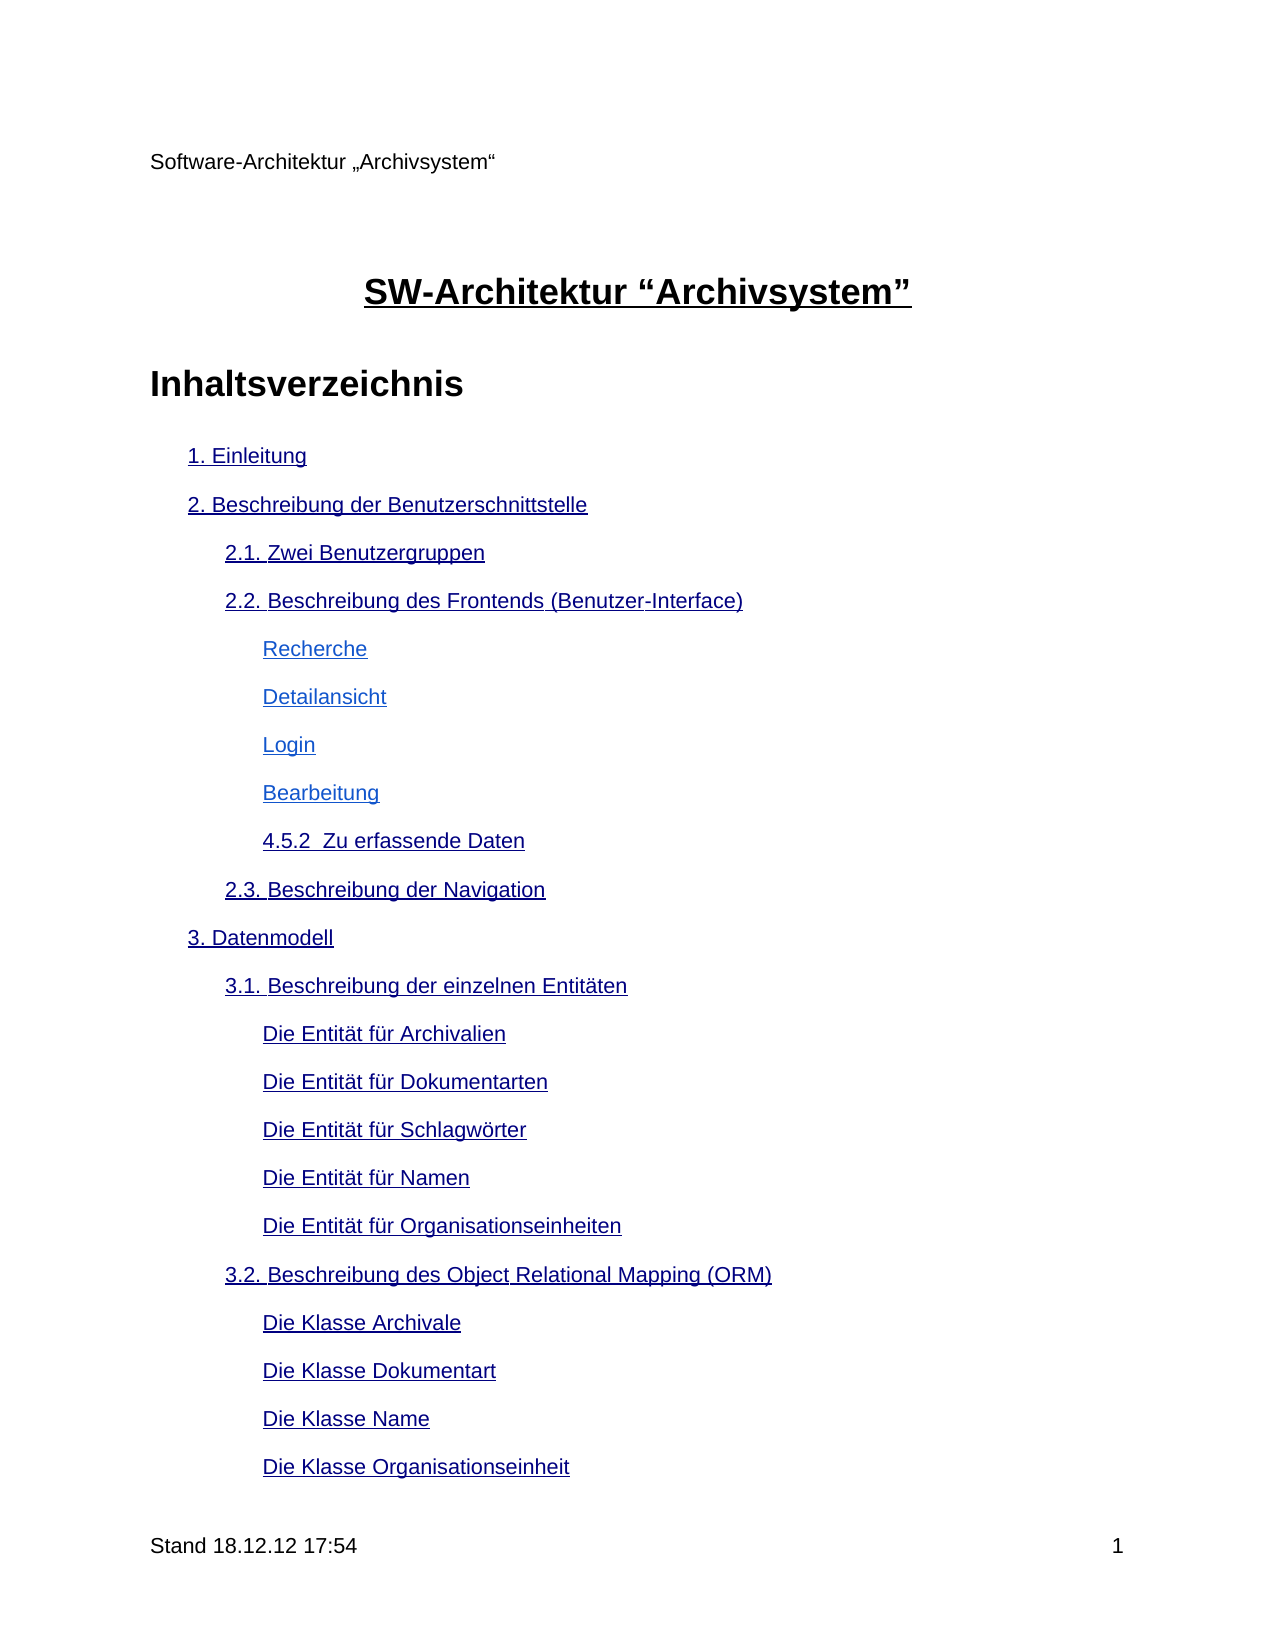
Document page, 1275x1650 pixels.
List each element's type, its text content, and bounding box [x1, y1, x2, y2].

text 2. Beschreibung der Benutzerschnittstelle [187, 492, 1125, 534]
text 3.1. Beschreibung der einzelnen Entitäten [225, 974, 1125, 1016]
text Die Entität für Namen [262, 1166, 1125, 1208]
text 2.3. Beschreibung der Navigation [225, 877, 1125, 919]
text 1. Einleitung [187, 444, 1125, 486]
text Die Entität für Dokumentarten [262, 1070, 1125, 1112]
text Die Klasse Dokumentart [262, 1359, 1125, 1401]
text Die Klasse Organisationseinheit [262, 1455, 1125, 1497]
text Recherche [262, 637, 1125, 679]
title SW-Architektur “Archivsystem” [150, 271, 1125, 341]
text Die Klasse Archivale [262, 1311, 1125, 1352]
text Die Entität für Schlagwörter [262, 1118, 1125, 1160]
text 2.1. Zwei Benutzergruppen [225, 541, 1125, 582]
text 2.2. Beschreibung des Frontends (Benutzer-Interface) [225, 589, 1125, 631]
text Bearbeitung [262, 781, 1125, 823]
text Die Entität für Archivalien [262, 1022, 1125, 1064]
text Die Klasse Name [262, 1407, 1125, 1449]
text 3. Datenmodell [187, 926, 1125, 967]
text Detailansicht [262, 685, 1125, 727]
text 4.5.2 Zu erfassende Daten [262, 829, 1125, 871]
text Inhaltsverzeichnis [150, 364, 1125, 434]
text 3.2. Beschreibung des Object Relational Mapping (ORM) [225, 1262, 1125, 1304]
text Die Entität für Organisationseinheiten [262, 1214, 1125, 1256]
text Login [262, 733, 1125, 775]
